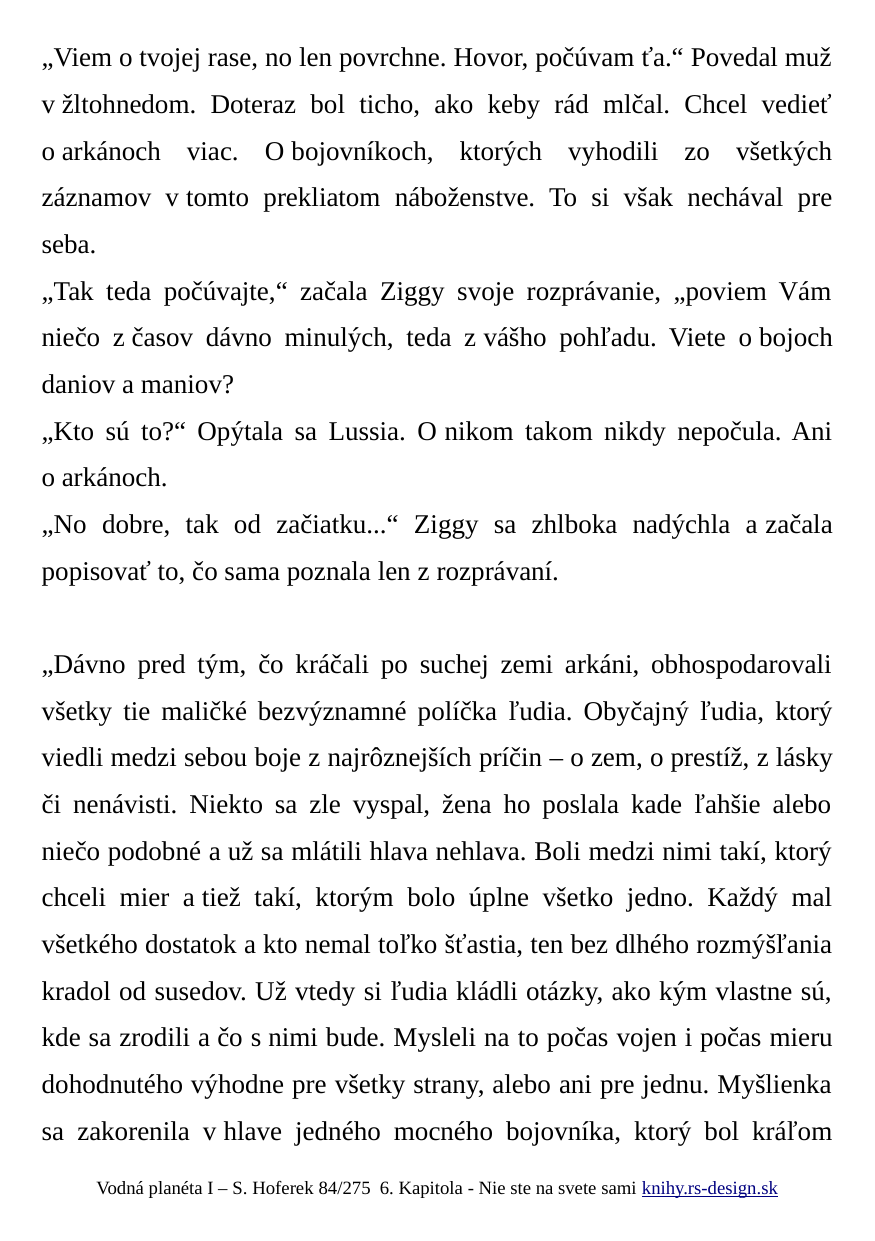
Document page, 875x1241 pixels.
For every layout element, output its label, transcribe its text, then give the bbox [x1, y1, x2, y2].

text „Tak teda počúvajte,“ začala Ziggy svoje rozprávanie, „poviem Vám niečo z časov dávno minulých, teda z vášho pohľadu. Viete o bojoch daniov a maniov? [41, 275, 833, 399]
text „Viem o tvojej rase, no len povrchne. Hovor, počúvam ťa.“ Povedal muž v žltohnedom. Doteraz bol ticho, ako keby rád mlčal. Chcel vedieť o arkánoch viac. O bojovníkoch, ktorých vyhodili zo všetkých záznamov v tomto prekliatom náboženstve. To si však nechával pre seba. [41, 41, 833, 259]
text „Dávno pred tým, čo kráčali po suchej zemi arkáni, obhospodarovali všetky tie maličké bezvýznamné políčka ľudia. Obyčajný ľudia, ktorý viedli medzi sebou boje z najrôznejších príčin – o zem, o prestíž, z lásky či nenávisti. Niekto sa zle vyspal, žena ho poslala kade ľahšie alebo niečo podobné a už sa mlátili hlava nehlava. Boli medzi nimi takí, ktorý chceli mier a tiež takí, ktorým bolo úplne všetko jedno. Každý mal všetkého dostatok a kto nemal toľko šťastia, ten bez dlhého rozmýšľania kradol od susedov. Už vtedy si ľudia kládli otázky, ako kým vlastne sú, kde sa zrodili a čo s nimi bude. Mysleli na to počas vojen i počas mieru dohodnutého výhodne pre všetky strany, alebo ani pre jednu. Myšlienka sa zakorenila v hlave jedného mocného bojovníka, ktorý bol kráľom [41, 648, 833, 1146]
text „Kto sú to?“ Opýtala sa Lussia. O nikom takom nikdy nepočula. Ani o arkánoch. [41, 415, 833, 492]
text „No dobre, tak od začiatku...“ Ziggy sa zhlboka nadýchla a začala popisovať to, čo sama poznala len z rozprávaní. [41, 508, 833, 586]
